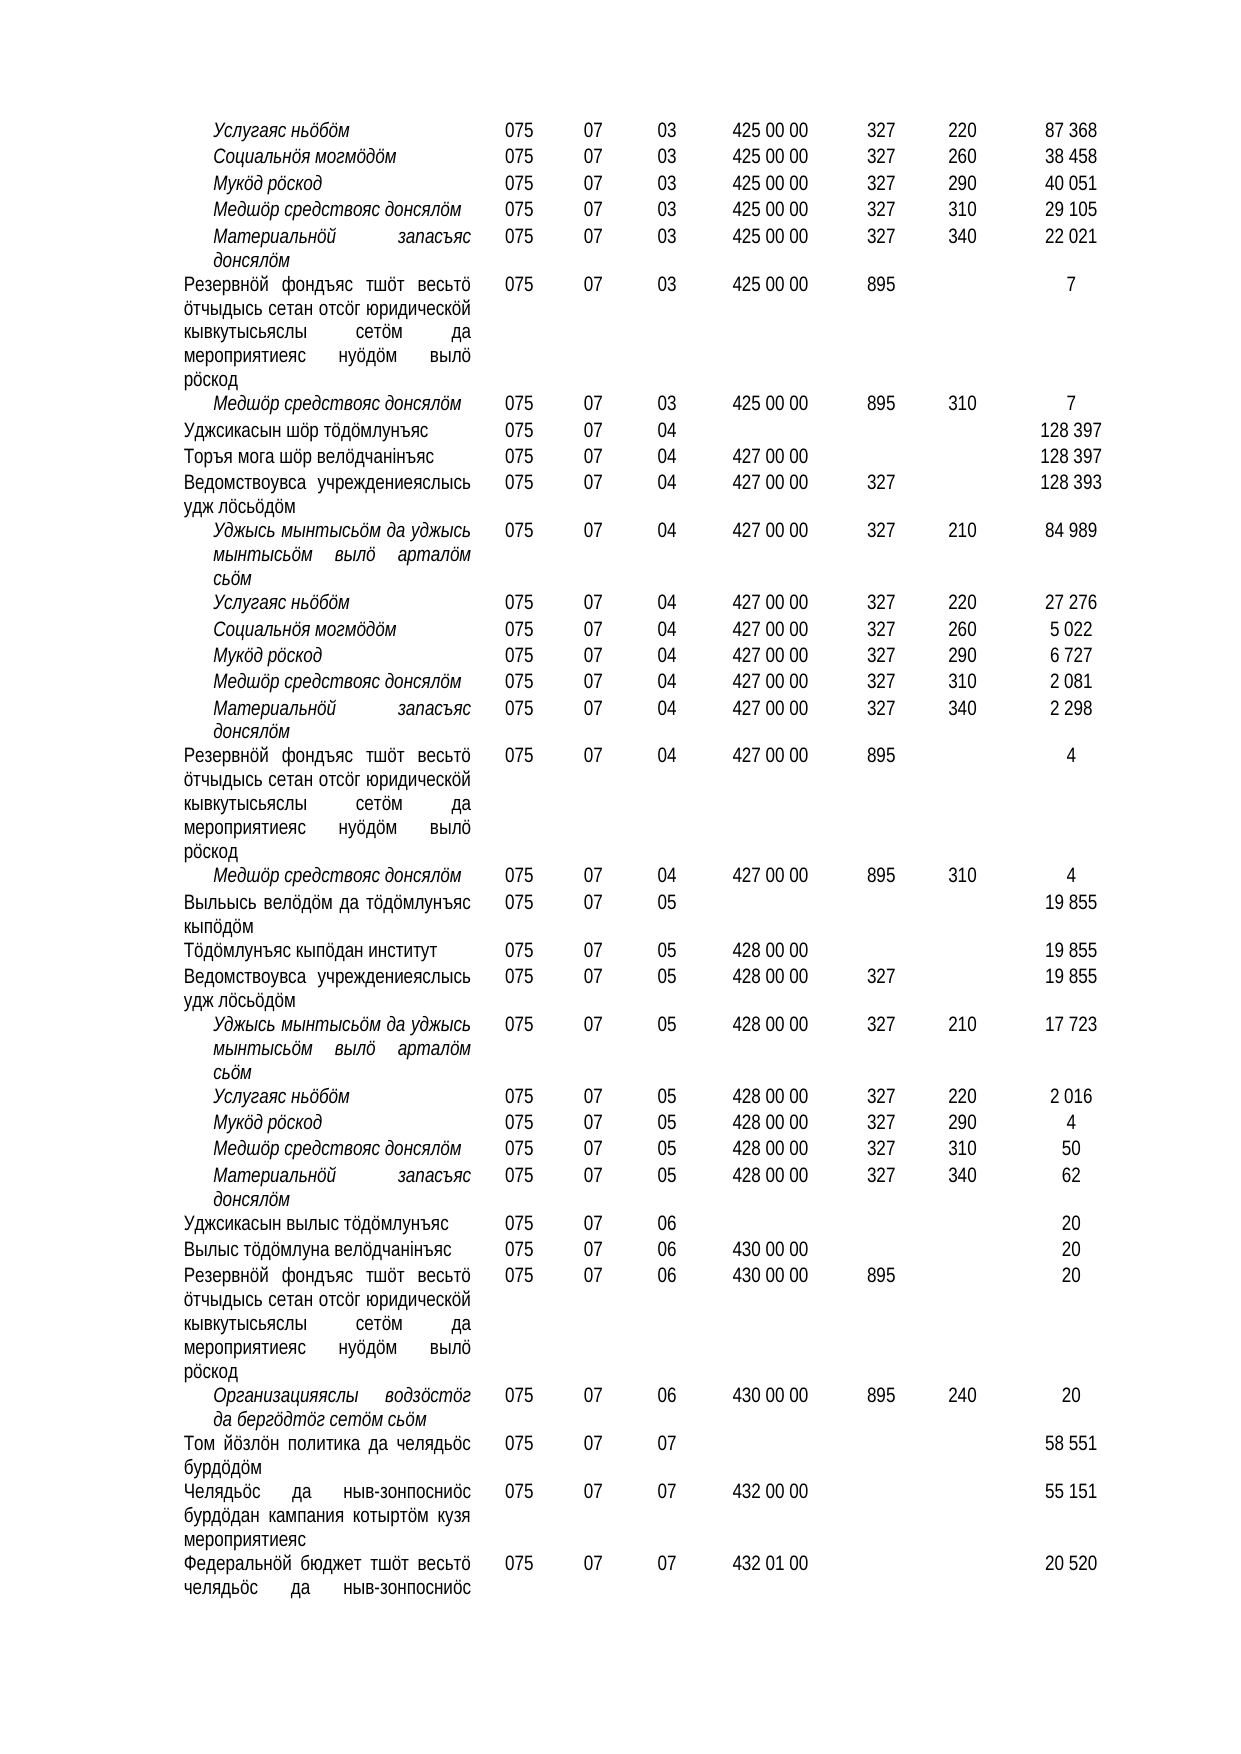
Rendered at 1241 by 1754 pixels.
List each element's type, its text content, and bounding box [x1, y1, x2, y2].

table_cell 327 [837, 1012, 925, 1084]
table_cell 310 [925, 197, 999, 223]
table_cell 427 00 00 [704, 863, 837, 889]
table_cell [1143, 643, 1217, 669]
table_cell [1143, 518, 1217, 590]
table_cell [1143, 1237, 1217, 1263]
table_cell 04 [630, 643, 704, 669]
table_cell 07 [556, 1211, 630, 1237]
table_cell 327 [837, 518, 925, 590]
table_cell Материальнöй запасъяс донсялöм [172, 224, 482, 271]
table_cell 432 01 00 [704, 1551, 837, 1599]
table_cell 290 [925, 1110, 999, 1136]
table_cell 04 [630, 863, 704, 889]
table_cell 075 [482, 1136, 556, 1163]
table_cell 05 [630, 938, 704, 964]
table_cell [1143, 744, 1217, 863]
table_cell 07 [556, 391, 630, 418]
table_cell 04 [630, 696, 704, 743]
table_cell 327 [837, 145, 925, 171]
table_cell [1143, 696, 1217, 743]
table_cell 04 [630, 744, 704, 863]
table_cell 07 [556, 1012, 630, 1084]
table_cell 220 [925, 590, 999, 616]
table_cell Мукöд рöскод [172, 171, 482, 197]
table_cell 327 [837, 171, 925, 197]
table_cell Медшöр средствояс донсялöм [172, 863, 482, 889]
table_cell 29 105 [999, 197, 1143, 223]
table_cell [704, 418, 837, 444]
table_cell 07 [556, 224, 630, 271]
table_cell 427 00 00 [704, 470, 837, 518]
table_cell 075 [482, 1479, 556, 1551]
table_cell 05 [630, 890, 704, 937]
table_cell [1143, 224, 1217, 271]
table_cell Мукöд рöскод [172, 1110, 482, 1136]
table_cell 327 [837, 197, 925, 223]
table_cell [1143, 1110, 1217, 1136]
table_cell Материальнöй запасъяс донсялöм [172, 696, 482, 743]
table_cell Уджысь мынтысьöм да уджысь мынтысьöм вылö арталöм сьöм [172, 518, 482, 590]
table_cell [1143, 1383, 1217, 1431]
table_cell 340 [925, 224, 999, 271]
table_cell 075 [482, 518, 556, 590]
table_cell 19 855 [999, 890, 1143, 937]
table_cell [925, 744, 999, 863]
table_cell 327 [837, 590, 925, 616]
table_cell 210 [925, 518, 999, 590]
table_cell [1143, 271, 1217, 391]
table_cell 075 [482, 1163, 556, 1211]
table_cell 427 00 00 [704, 590, 837, 616]
table_cell 432 00 00 [704, 1479, 837, 1551]
table_cell 07 [556, 669, 630, 696]
table_cell 428 00 00 [704, 964, 837, 1012]
table_cell 075 [482, 1431, 556, 1479]
table_cell 075 [482, 643, 556, 669]
table_cell 075 [482, 1110, 556, 1136]
table_cell Организацияяслы водзöстöг да бергöдтöг сетöм сьöм [172, 1383, 482, 1431]
table_cell 428 00 00 [704, 938, 837, 964]
table_cell 07 [556, 418, 630, 444]
table_cell 03 [630, 171, 704, 197]
table_cell 03 [630, 118, 704, 144]
table_cell [837, 1551, 925, 1599]
table_cell 327 [837, 669, 925, 696]
table_cell 428 00 00 [704, 1084, 837, 1110]
table_cell 07 [630, 1551, 704, 1599]
table_cell 428 00 00 [704, 1163, 837, 1211]
table_cell 07 [556, 938, 630, 964]
table_cell 07 [556, 1431, 630, 1479]
table_cell 04 [630, 470, 704, 518]
table_cell 425 00 00 [704, 224, 837, 271]
table_cell 05 [630, 964, 704, 1012]
table_cell 4 [999, 744, 1143, 863]
table_cell 260 [925, 145, 999, 171]
table_cell Социальнöя могмöдöм [172, 616, 482, 643]
table_cell 327 [837, 964, 925, 1012]
table_cell 04 [630, 418, 704, 444]
table_cell Резервнöй фондъяс тшöт весьтö öтчыдысь сетан отсöг юридическöй кывкутысьяслы сетöм да мероприятиеяс нуöдöм вылö рöскод [172, 744, 482, 863]
table_cell 03 [630, 391, 704, 418]
table_cell 075 [482, 118, 556, 144]
table_cell 327 [837, 616, 925, 643]
table_cell 425 00 00 [704, 197, 837, 223]
table_cell 327 [837, 224, 925, 271]
table_cell 20 [999, 1211, 1143, 1237]
table_cell Медшöр средствояс донсялöм [172, 197, 482, 223]
table_cell 075 [482, 224, 556, 271]
table_cell [704, 1211, 837, 1237]
table_cell Том йöзлöн политика да челядьöс бурдöдöм [172, 1431, 482, 1479]
table_cell Медшöр средствояс донсялöм [172, 391, 482, 418]
table_cell 2 298 [999, 696, 1143, 743]
table_cell 895 [837, 744, 925, 863]
table_cell Федеральнöй бюджет тшöт весьтö челядьöс да ныв-зонпосниöс [172, 1551, 482, 1599]
table_cell 05 [630, 1012, 704, 1084]
table_cell 327 [837, 696, 925, 743]
table_cell [1143, 470, 1217, 518]
table_cell 075 [482, 696, 556, 743]
table_cell 07 [556, 444, 630, 470]
table_cell 07 [556, 271, 630, 391]
table_cell 430 00 00 [704, 1383, 837, 1431]
table_cell 075 [482, 418, 556, 444]
table_cell 84 989 [999, 518, 1143, 590]
table_cell [925, 418, 999, 444]
table_cell 05 [630, 1163, 704, 1211]
table_cell 310 [925, 863, 999, 889]
table_cell [1143, 145, 1217, 171]
table_cell 7 [999, 391, 1143, 418]
table_cell 427 00 00 [704, 669, 837, 696]
table_cell 427 00 00 [704, 643, 837, 669]
table_cell 425 00 00 [704, 171, 837, 197]
table_cell 4 [999, 1110, 1143, 1136]
table_cell 22 021 [999, 224, 1143, 271]
table_cell [1143, 171, 1217, 197]
table_cell 075 [482, 444, 556, 470]
table_cell [1143, 863, 1217, 889]
table_cell 07 [556, 470, 630, 518]
table_cell 327 [837, 1136, 925, 1163]
table_cell Услугаяс ньöбöм [172, 590, 482, 616]
table_cell Ведомствоувса учреждениеяслысь удж лöсьöдöм [172, 470, 482, 518]
table_cell 55 151 [999, 1479, 1143, 1551]
table_cell [925, 271, 999, 391]
table_cell 06 [630, 1237, 704, 1263]
table_cell [1143, 1431, 1217, 1479]
table_cell 07 [556, 518, 630, 590]
table_cell [925, 890, 999, 937]
table_cell 07 [556, 171, 630, 197]
table_cell 07 [556, 1383, 630, 1431]
table_cell 210 [925, 1012, 999, 1084]
table_cell 07 [556, 1163, 630, 1211]
table_cell 290 [925, 643, 999, 669]
table_cell 895 [837, 391, 925, 418]
table_cell 895 [837, 1263, 925, 1383]
table_cell 17 723 [999, 1012, 1143, 1084]
table_cell 07 [556, 197, 630, 223]
table_cell [925, 470, 999, 518]
table_cell 07 [556, 744, 630, 863]
table_cell Уджысь мынтысьöм да уджысь мынтысьöм вылö арталöм сьöм [172, 1012, 482, 1084]
table_cell 2 016 [999, 1084, 1143, 1110]
table_cell 430 00 00 [704, 1263, 837, 1383]
table_cell 03 [630, 145, 704, 171]
table_cell 075 [482, 1084, 556, 1110]
table_cell Ведомствоувса учреждениеяслысь удж лöсьöдöм [172, 964, 482, 1012]
table_cell 310 [925, 1136, 999, 1163]
table_cell [837, 1431, 925, 1479]
table_cell 07 [556, 696, 630, 743]
table_cell 07 [556, 616, 630, 643]
table_cell 04 [630, 444, 704, 470]
table_cell [837, 1211, 925, 1237]
table_cell 310 [925, 391, 999, 418]
table_cell [837, 444, 925, 470]
table_cell 428 00 00 [704, 1012, 837, 1084]
table_cell 327 [837, 1110, 925, 1136]
table_cell 075 [482, 669, 556, 696]
table_cell [1143, 1479, 1217, 1551]
table_cell 425 00 00 [704, 145, 837, 171]
table_cell 075 [482, 145, 556, 171]
table_cell [1143, 669, 1217, 696]
table_cell 327 [837, 470, 925, 518]
table_cell Вылыс тöдöмлуна велöдчанiнъяс [172, 1237, 482, 1263]
table_cell [1143, 1084, 1217, 1110]
table_cell 075 [482, 863, 556, 889]
table_cell [925, 1263, 999, 1383]
table_cell 06 [630, 1211, 704, 1237]
table_cell 075 [482, 890, 556, 937]
table_cell 075 [482, 1237, 556, 1263]
table_cell 04 [630, 669, 704, 696]
table_cell [704, 1431, 837, 1479]
table_cell 075 [482, 171, 556, 197]
table_cell Челядьöс да ныв-зонпосниöс бурдöдан кампания котыртöм кузя мероприятиеяс [172, 1479, 482, 1551]
table_cell 5 022 [999, 616, 1143, 643]
table_cell 6 727 [999, 643, 1143, 669]
table_cell 895 [837, 1383, 925, 1431]
table_cell [1143, 1551, 1217, 1599]
table_cell [925, 1431, 999, 1479]
table_cell Тöдöмлунъяс кыпöдан институт [172, 938, 482, 964]
table_cell [925, 1479, 999, 1551]
table_cell Торъя мога шöр велöдчанiнъяс [172, 444, 482, 470]
table_cell 075 [482, 1012, 556, 1084]
table_cell 07 [556, 1551, 630, 1599]
table_cell [1143, 418, 1217, 444]
table_cell 430 00 00 [704, 1237, 837, 1263]
table_cell 128 393 [999, 470, 1143, 518]
table_cell 87 368 [999, 118, 1143, 144]
table_cell 07 [556, 890, 630, 937]
table_cell Резервнöй фондъяс тшöт весьтö öтчыдысь сетан отсöг юридическöй кывкутысьяслы сетöм да мероприятиеяс нуöдöм вылö рöскод [172, 1263, 482, 1383]
table_cell 075 [482, 964, 556, 1012]
table_cell [837, 890, 925, 937]
table_cell 220 [925, 1084, 999, 1110]
table_cell 07 [556, 118, 630, 144]
table_cell 075 [482, 391, 556, 418]
table_cell 2 081 [999, 669, 1143, 696]
table_cell [1143, 938, 1217, 964]
table_cell 128 397 [999, 444, 1143, 470]
table_cell 075 [482, 197, 556, 223]
table_cell 03 [630, 271, 704, 391]
table_cell 04 [630, 616, 704, 643]
table_cell Медшöр средствояс донсялöм [172, 669, 482, 696]
table_cell 06 [630, 1263, 704, 1383]
table_cell [837, 1237, 925, 1263]
table_cell 07 [556, 145, 630, 171]
table_cell 07 [556, 1136, 630, 1163]
table_cell [1143, 1211, 1217, 1237]
table_cell 05 [630, 1084, 704, 1110]
table_cell 075 [482, 1383, 556, 1431]
table_cell 075 [482, 938, 556, 964]
table_cell 07 [556, 964, 630, 1012]
table_cell [925, 444, 999, 470]
table_cell 07 [556, 1479, 630, 1551]
table_cell [837, 418, 925, 444]
table_cell 04 [630, 518, 704, 590]
table_cell 327 [837, 1163, 925, 1211]
table_cell 260 [925, 616, 999, 643]
table_cell 075 [482, 744, 556, 863]
table_cell 38 458 [999, 145, 1143, 171]
table_cell Услугаяс ньöбöм [172, 118, 482, 144]
table_cell Услугаяс ньöбöм [172, 1084, 482, 1110]
table_cell 07 [556, 590, 630, 616]
table_cell [1143, 1163, 1217, 1211]
table_cell 20 520 [999, 1551, 1143, 1599]
table_cell 310 [925, 669, 999, 696]
table_cell [925, 1237, 999, 1263]
table_cell [925, 1551, 999, 1599]
table_cell Материальнöй запасъяс донсялöм [172, 1163, 482, 1211]
table_cell 19 855 [999, 938, 1143, 964]
table_cell 20 [999, 1263, 1143, 1383]
table_cell [1143, 197, 1217, 223]
table_cell 075 [482, 1551, 556, 1599]
table_cell 895 [837, 271, 925, 391]
table_cell 075 [482, 1211, 556, 1237]
table_cell 327 [837, 1084, 925, 1110]
table_cell 427 00 00 [704, 518, 837, 590]
table_cell 06 [630, 1383, 704, 1431]
table_cell 128 397 [999, 418, 1143, 444]
table_cell [837, 1479, 925, 1551]
table_cell 07 [630, 1479, 704, 1551]
table_cell 20 [999, 1237, 1143, 1263]
table_cell 07 [556, 1263, 630, 1383]
table_cell 7 [999, 271, 1143, 391]
table_cell 425 00 00 [704, 271, 837, 391]
table_cell Мукöд рöскод [172, 643, 482, 669]
table_cell 075 [482, 470, 556, 518]
table_cell 27 276 [999, 590, 1143, 616]
table_cell 340 [925, 1163, 999, 1211]
table_cell 07 [556, 1084, 630, 1110]
table_cell Выльысь велöдöм да тöдöмлунъяс кыпöдöм [172, 890, 482, 937]
table_cell 075 [482, 271, 556, 391]
table_cell 58 551 [999, 1431, 1143, 1479]
table_cell 07 [556, 863, 630, 889]
table_cell 075 [482, 590, 556, 616]
table_cell [1143, 444, 1217, 470]
table_cell [925, 1211, 999, 1237]
table_cell [1143, 616, 1217, 643]
table_cell [1143, 118, 1217, 144]
table_cell Медшöр средствояс донсялöм [172, 1136, 482, 1163]
table_cell 327 [837, 643, 925, 669]
table_cell 327 [837, 118, 925, 144]
table_cell 62 [999, 1163, 1143, 1211]
table_cell 20 [999, 1383, 1143, 1431]
table_cell 290 [925, 171, 999, 197]
table_cell 428 00 00 [704, 1136, 837, 1163]
table_cell [1143, 391, 1217, 418]
table_cell 340 [925, 696, 999, 743]
table_cell 07 [556, 1110, 630, 1136]
table_cell 50 [999, 1136, 1143, 1163]
table_cell 427 00 00 [704, 744, 837, 863]
table_cell 07 [556, 1237, 630, 1263]
table_cell [1143, 964, 1217, 1012]
table_cell 240 [925, 1383, 999, 1431]
table_cell 05 [630, 1136, 704, 1163]
table_cell [704, 890, 837, 937]
table_cell 220 [925, 118, 999, 144]
table_cell 05 [630, 1110, 704, 1136]
table_cell Резервнöй фондъяс тшöт весьтö öтчыдысь сетан отсöг юридическöй кывкутысьяслы сетöм да мероприятиеяс нуöдöм вылö рöскод [172, 271, 482, 391]
table_cell 19 855 [999, 964, 1143, 1012]
table_cell 427 00 00 [704, 444, 837, 470]
table_cell Уджсикасын вылыс тöдöмлунъяс [172, 1211, 482, 1237]
table_cell [1143, 1136, 1217, 1163]
table_cell 427 00 00 [704, 616, 837, 643]
table_cell 895 [837, 863, 925, 889]
table_cell 427 00 00 [704, 696, 837, 743]
table_cell [925, 964, 999, 1012]
table_cell 07 [630, 1431, 704, 1479]
table_cell 03 [630, 224, 704, 271]
table_cell Социальнöя могмöдöм [172, 145, 482, 171]
table_cell 425 00 00 [704, 391, 837, 418]
table_cell 425 00 00 [704, 118, 837, 144]
table_cell [1143, 1263, 1217, 1383]
table_cell 4 [999, 863, 1143, 889]
table_cell 40 051 [999, 171, 1143, 197]
table_cell 07 [556, 643, 630, 669]
table_cell 075 [482, 1263, 556, 1383]
table_cell 04 [630, 590, 704, 616]
table_cell [925, 938, 999, 964]
table_cell 075 [482, 616, 556, 643]
table_cell Уджсикасын шöр тöдöмлунъяс [172, 418, 482, 444]
table_cell 03 [630, 197, 704, 223]
table_cell [1143, 590, 1217, 616]
table_cell [1143, 1012, 1217, 1084]
table_cell [1143, 890, 1217, 937]
table_cell 428 00 00 [704, 1110, 837, 1136]
table_cell [837, 938, 925, 964]
